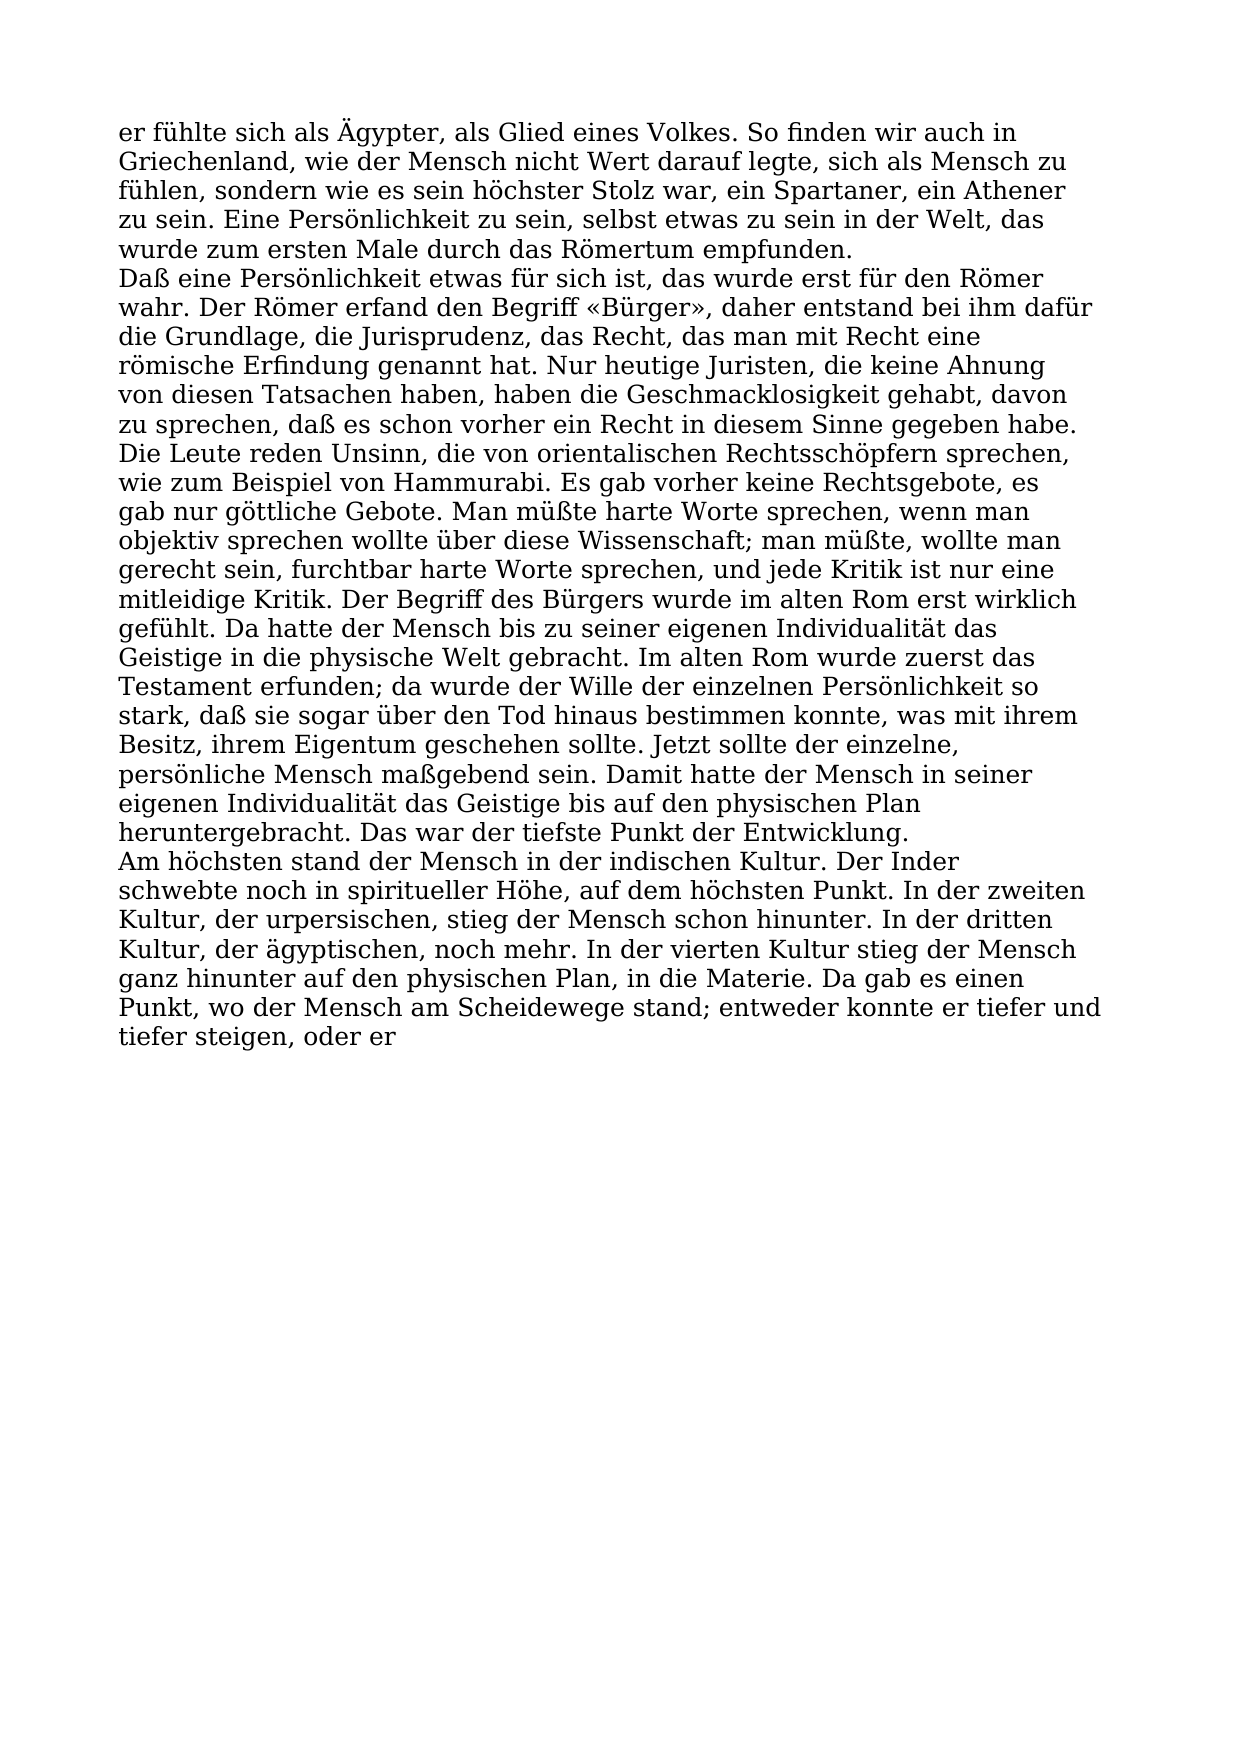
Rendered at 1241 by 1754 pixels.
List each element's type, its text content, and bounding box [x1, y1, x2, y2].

text eigenen Individualität das Geistige bis auf den physischen Plan [118, 789, 1122, 818]
text Griechenland, wie der Mensch nicht Wert darauf legte, sich als Mensch zu [118, 147, 1122, 176]
text gefühlt. Da hatte der Mensch bis zu seiner eigenen Individualität das [118, 614, 1122, 643]
text Die Leute reden Unsinn, die von orientalischen Rechtsschöpfern sprechen, [118, 439, 1122, 468]
text römische Erfindung genannt hat. Nur heutige Juristen, die keine Ahnung [118, 351, 1122, 381]
text ganz hinunter auf den physischen Plan, in die Materie. Da gab es einen [118, 964, 1122, 993]
text tiefer steigen, oder er [118, 1022, 1122, 1051]
text gerecht sein, furchtbar harte Worte sprechen, und jede Kritik ist nur eine [118, 556, 1122, 585]
text Am höchsten stand der Mensch in der indischen Kultur. Der Inder [118, 847, 1122, 876]
text persönliche Mensch maßgebend sein. Damit hatte der Mensch in seiner [118, 760, 1122, 789]
text heruntergebracht. Das war der tiefste Punkt der Entwicklung. [118, 818, 1122, 847]
text Daß eine Persönlichkeit etwas für sich ist, das wurde erst für den Römer [118, 264, 1122, 293]
text zu sein. Eine Persönlichkeit zu sein, selbst etwas zu sein in der Welt, das [118, 206, 1122, 235]
text zu sprechen, daß es schon vorher ein Recht in diesem Sinne gegeben habe. [118, 410, 1122, 439]
text mitleidige Kritik. Der Begriff des Bürgers wurde im alten Rom erst wirklich [118, 585, 1122, 614]
text schwebte noch in spiritueller Höhe, auf dem höchsten Punkt. In der zweiten [118, 876, 1122, 906]
text stark, daß sie sogar über den Tod hinaus bestimmen konnte, was mit ihrem [118, 701, 1122, 731]
text gab nur göttliche Gebote. Man müßte harte Worte sprechen, wenn man [118, 497, 1122, 526]
text objektiv sprechen wollte über diese Wissenschaft; man müßte, wollte man [118, 526, 1122, 556]
text er fühlte sich als Ägypter, als Glied eines Volkes. So finden wir auch in [118, 118, 1122, 147]
text Kultur, der urpersischen, stieg der Mensch schon hinunter. In der dritten [118, 906, 1122, 935]
text wurde zum ersten Male durch das Römertum empfunden. [118, 235, 1122, 264]
text Kultur, der ägyptischen, noch mehr. In der vierten Kultur stieg der Mensch [118, 935, 1122, 964]
text Geistige in die physische Welt gebracht. Im alten Rom wurde zuerst das [118, 643, 1122, 672]
text fühlen, sondern wie es sein höchster Stolz war, ein Spartaner, ein Athener [118, 176, 1122, 206]
text Testament erfunden; da wurde der Wille der einzelnen Persönlichkeit so [118, 672, 1122, 701]
text wie zum Beispiel von Hammurabi. Es gab vorher keine Rechtsgebote, es [118, 468, 1122, 497]
text Besitz, ihrem Eigentum geschehen sollte. Jetzt sollte der einzelne, [118, 731, 1122, 760]
text wahr. Der Römer erfand den Begriff «Bürger», daher entstand bei ihm dafür [118, 293, 1122, 322]
text die Grundlage, die Jurisprudenz, das Recht, das man mit Recht eine [118, 322, 1122, 351]
text Punkt, wo der Mensch am Scheidewege stand; entweder konnte er tiefer und [118, 993, 1122, 1022]
text von diesen Tatsachen haben, haben die Geschmacklosigkeit gehabt, davon [118, 381, 1122, 410]
